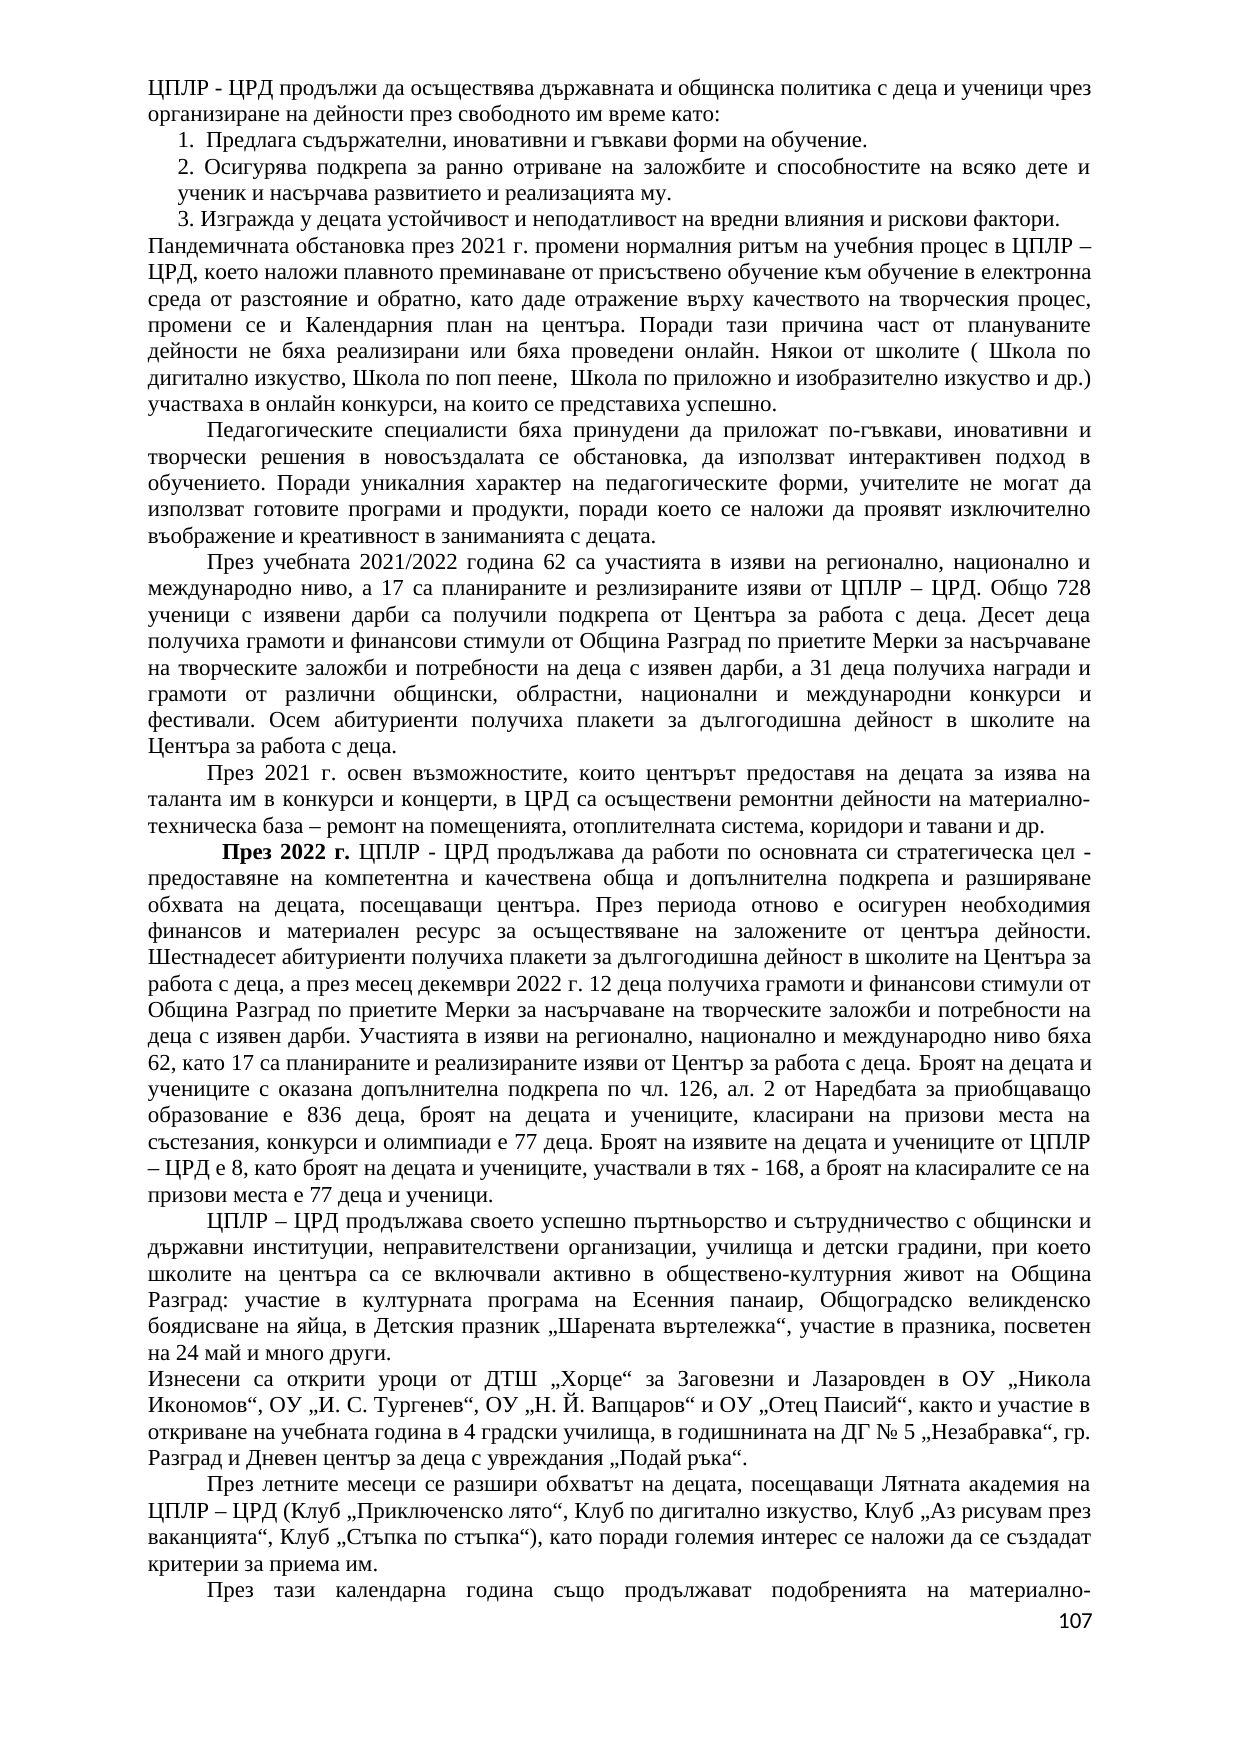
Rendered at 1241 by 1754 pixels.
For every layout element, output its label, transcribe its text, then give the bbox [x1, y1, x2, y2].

text 3. Изгражда у децата устойчивост и неподатливост на вредни влияния и рискови фактори. [177, 206, 1093, 232]
text През тази календарна година също продължават подобренията на материално- [148, 1576, 1093, 1602]
text През учебната 2021/2022 година 62 са участията в изяви на регионално, национално и международно ниво, а 17 са планираните и резлизираните изяви от ЦПЛР – ЦРД. Общо 728 ученици с изявени дарби са получили подкрепа от Центъра за работа с деца. Десет деца получиха грамоти и финансови стимули от Община Разград по приетите Мерки за насърчаване на творческите заложби и потребности на деца с изявен дарби, а 31 деца получиха награди и грамоти от различни общински, облрастни, национални и международни конкурси и фестивали. Осем абитуриенти получиха плакети за дългогодишна дейност в школите на Центъра за работа с деца. [148, 548, 1093, 759]
text Педагогическите специалисти бяха принудени да приложат по-гъвкави, иновативни и творчески решения в новосъздалата се обстановка, да използват интерактивен подход в обучението. Поради уникалния характер на педагогическите форми, учителите не могат да използват готовите програми и продукти, поради което се наложи да проявят изключително въображение и креативност в заниманията с децата. [148, 416, 1093, 548]
text ЦПЛР – ЦРД продължава своето успешно пъртньорство и сътрудничество с общински и държавни институции, неправителствени организации, училища и детски градини, при което школите на центъра са се включвали активно в обществено-културния живот на Община Разград: участие в културната програма на Есенния панаир, Общоградско великденско боядисване на яйца, в Детския празник „Шарената въртележка“, участие в празника, посветен на 24 май и много други. [148, 1207, 1093, 1365]
text Изнесени са открити уроци от ДТШ „Хорце“ за Заговезни и Лазаровден в ОУ „Никола Икономов“, ОУ „И. С. Тургенев“, ОУ „Н. Й. Вапцаров“ и ОУ „Отец Паисий“, както и участие в откриване на учебната година в 4 градски училища, в годишнината на ДГ № 5 „Незабравка“, гр. Разград и Дневен център за деца с увреждания „Подай ръка“. [148, 1365, 1093, 1471]
text През 2021 г. освен възможностите, които центърът предоставя на децата за изява на таланта им в конкурси и концерти, в ЦРД са осъществени ремонтни дейности на материално-техническа база – ремонт на помещенията, отоплителната система, коридори и тавани и др. [148, 759, 1093, 838]
text През 2022 г. ЦПЛР - ЦРД продължава да работи по основната си стратегическа цел - предоставяне на компетентна и качествена обща и допълнителна подкрепа и разширяване обхвата на децата, посещаващи центъра. През периода отново е осигурен необходимия финансов и материален ресурс за осъществяване на заложените от центъра дейности. Шестнадесет абитуриенти получиха плакети за дългогодишна дейност в школите на Центъра за работа с деца, а през месец декември 2022 г. 12 деца получиха грамоти и финансови стимули от Община Разград по приетите Мерки за насърчаване на творческите заложби и потребности на деца с изявен дарби. Участията в изяви на регионално, национално и международно ниво бяха 62, като 17 са планираните и реализираните изяви от Център за работа с деца. Броят на децата и учениците с оказана допълнителна подкрепа по чл. 126, ал. 2 от Наредбата за приобщаващо образование е 836 деца, броят на децата и учениците, класирани на призови места на състезания, конкурси и олимпиади е 77 деца. Броят на изявите на децата и учениците от ЦПЛР – ЦРД е 8, като броят на децата и учениците, участвали в тях - 168, а броят на класиралите се на призови места е 77 деца и ученици. [148, 838, 1093, 1207]
text 1. Предлага съдържателни, иновативни и гъвкави форми на обучение. [177, 126, 1093, 153]
text 2. Осигурява подкрепа за ранно отриване на заложбите и способностите на всяко дете и ученик и насърчава развитието и реализацията му. [177, 153, 1093, 206]
text ЦПЛР - ЦРД продължи да осъществява държавната и общинска политика с деца и ученици чрез организиране на дейности през свободното им време като: [148, 74, 1093, 126]
text Пандемичната обстановка през 2021 г. промени нормалния ритъм на учебния процес в ЦПЛР – ЦРД, което наложи плавното преминаване от присъствено обучение към обучение в електронна среда от разстояние и обратно, като даде отражение върху качеството на творческия процес, промени се и Календарния план на центъра. Поради тази причина част от плануваните дейности не бяха реализирани или бяха проведени онлайн. Някои от школите ( Школа по дигитално изкуство, Школа по поп пеене, Школа по приложно и изобразително изкуство и др.) участваха в онлайн конкурси, на които се представиха успешно. [148, 232, 1093, 416]
text През летните месеци се разшири обхватът на децата, посещаващи Лятната академия на ЦПЛР – ЦРД (Клуб „Приключенско лято“, Клуб по дигитално изкуство, Клуб „Аз рисувам през ваканцията“, Клуб „Стъпка по стъпка“), като поради големия интерес се наложи да се създадат критерии за приема им. [148, 1471, 1093, 1576]
